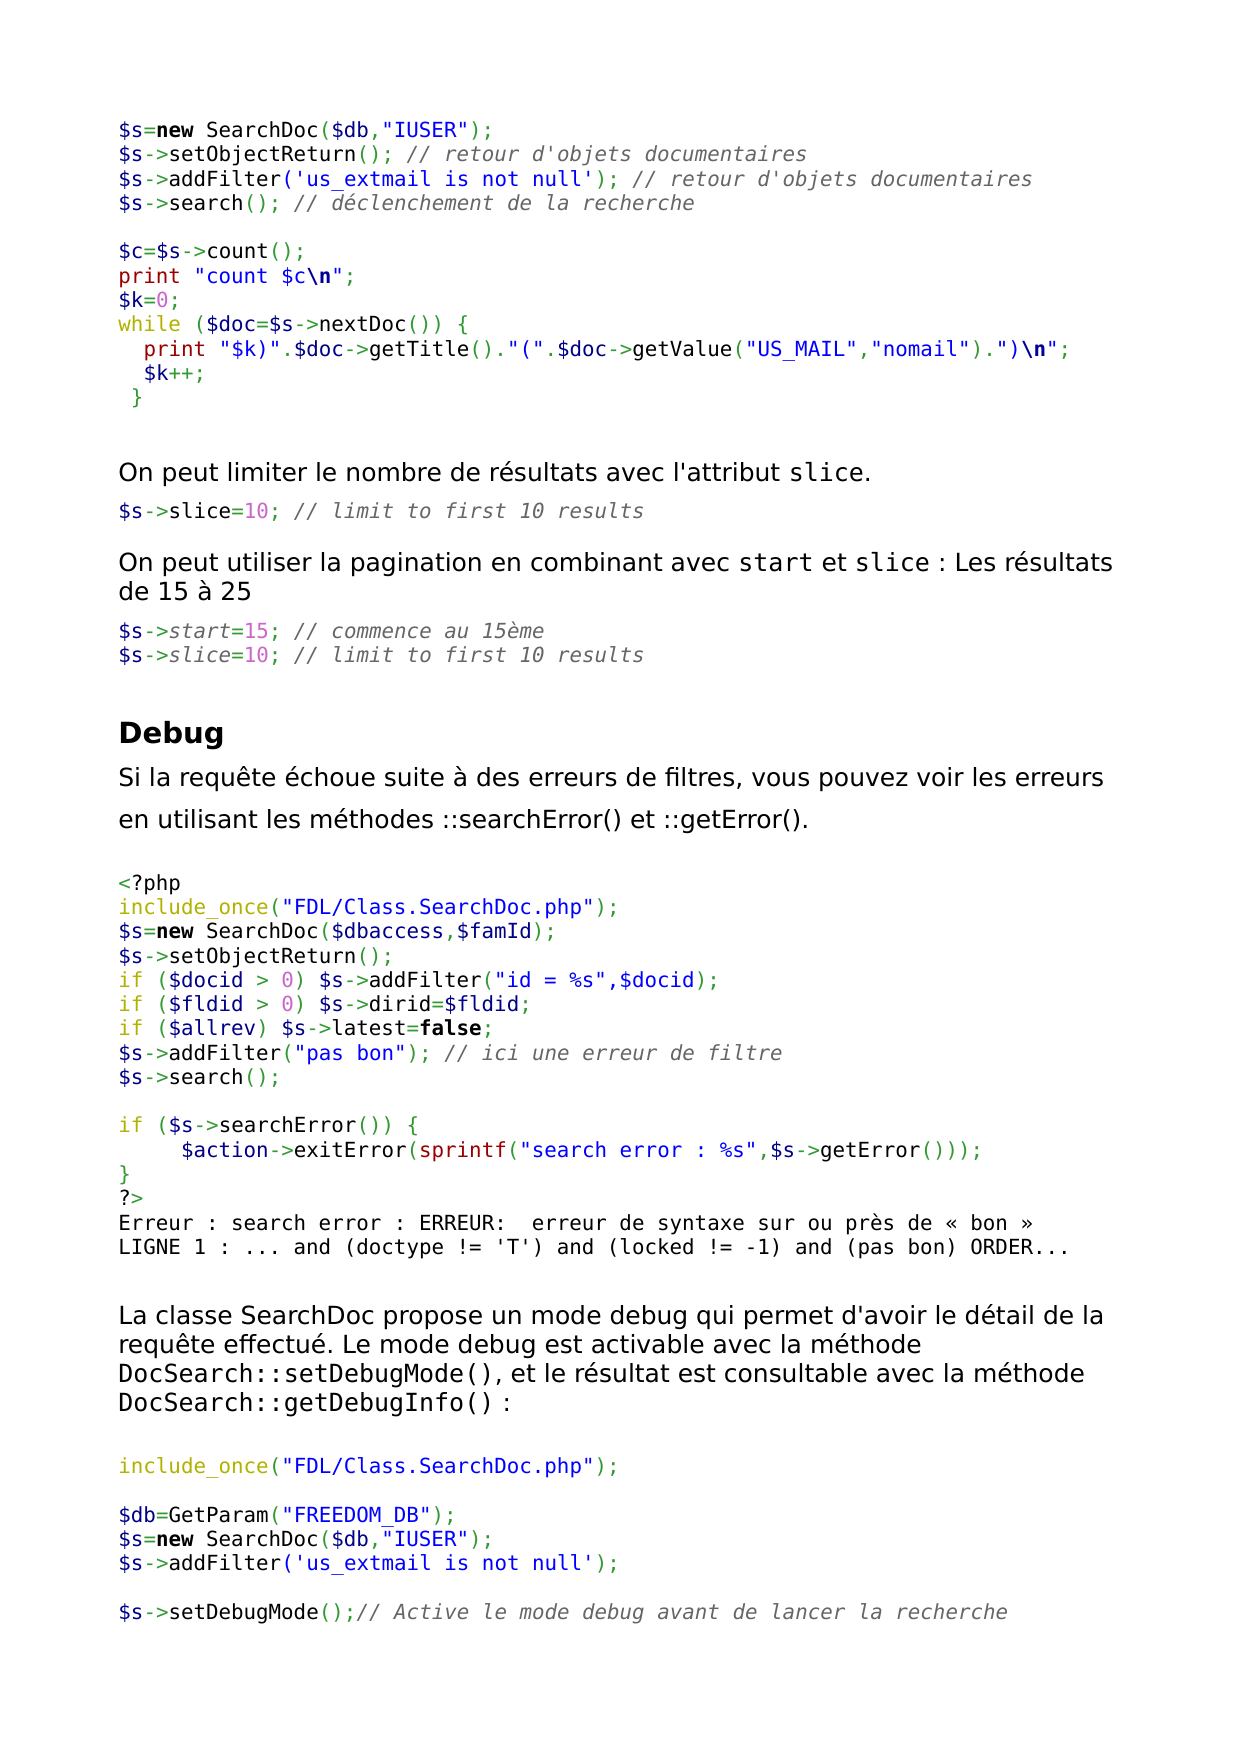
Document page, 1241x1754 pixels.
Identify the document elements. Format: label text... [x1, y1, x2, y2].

text $s->addFilter('us_extmail is not null'); [118, 1551, 1122, 1576]
text $s=new SearchDoc($db,"IUSER"); [118, 118, 1122, 142]
text $s->slice=10; // limit to first 10 results [118, 499, 1122, 548]
text ?> [118, 1186, 1122, 1211]
text $s->setObjectReturn(); // retour d'objets documentaires [118, 142, 1122, 167]
text $db=GetParam("FREEDOM_DB"); [118, 1503, 1122, 1527]
text $s->slice=10; // limit to first 10 results [118, 643, 1122, 692]
text Si la requête échoue suite à des erreurs de filtres, vous pouvez voir les erreurs [118, 763, 1122, 792]
text $s->setDebugMode();// Active le mode debug avant de lancer la recherche [118, 1600, 1122, 1624]
text } [118, 385, 1122, 458]
text print "$k)".$doc->getTitle()."(".$doc->getValue("US_MAIL","nomail").")\n"; [118, 337, 1122, 361]
text if ($allrev) $s->latest=false; [118, 1016, 1122, 1041]
text include_once("FDL/Class.SearchDoc.php"); [118, 895, 1122, 919]
text } [118, 1162, 1122, 1186]
text $s->start=15; // commence au 15ème [118, 619, 1122, 643]
text <?php [118, 871, 1122, 895]
text La classe SearchDoc propose un mode debug qui permet d'avoir le détail de la requête effectué. Le mode debug est activable avec la méthode DocSearch::setDebugMode(), et le résultat est consultable avec la méthode DocSearch::getDebugInfo() : [118, 1301, 1122, 1417]
text $s->addFilter("pas bon"); // ici une erreur de filtre [118, 1041, 1122, 1065]
text $s->addFilter('us_extmail is not null'); // retour d'objets documentaires [118, 167, 1122, 191]
text On peut limiter le nombre de résultats avec l'attribut slice. [118, 458, 1122, 487]
text $action->exitError(sprintf("search error : %s",$s->getError())); [118, 1138, 1122, 1162]
text Erreur : search error : ERREUR: erreur de syntaxe sur ou près de « bon » [118, 1211, 1122, 1235]
text if ($s->searchError()) { [118, 1113, 1122, 1138]
text en utilisant les méthodes ::searchError() et ::getError(). [118, 805, 1122, 834]
text include_once("FDL/Class.SearchDoc.php"); [118, 1454, 1122, 1478]
text $k=0; [118, 288, 1122, 312]
text LIGNE 1 : ... and (doctype != 'T') and (locked != -1) and (pas bon) ORDER... [118, 1235, 1122, 1259]
text $c=$s->count(); [118, 239, 1122, 264]
text On peut utiliser la pagination en combinant avec start et slice : Les résultats de 15 à 25 [118, 548, 1122, 606]
text $k++; [118, 361, 1122, 385]
text $s->search(); // déclenchement de la recherche [118, 191, 1122, 215]
text $s->setObjectReturn(); [118, 944, 1122, 968]
text $s=new SearchDoc($db,"IUSER"); [118, 1527, 1122, 1551]
text if ($docid > 0) $s->addFilter("id = %s",$docid); [118, 968, 1122, 992]
text if ($fldid > 0) $s->dirid=$fldid; [118, 992, 1122, 1016]
text $s=new SearchDoc($dbaccess,$famId); [118, 919, 1122, 944]
text while ($doc=$s->nextDoc()) { [118, 312, 1122, 337]
subtitle Debug [118, 717, 1122, 751]
text print "count $c\n"; [118, 264, 1122, 288]
text $s->search(); [118, 1065, 1122, 1089]
